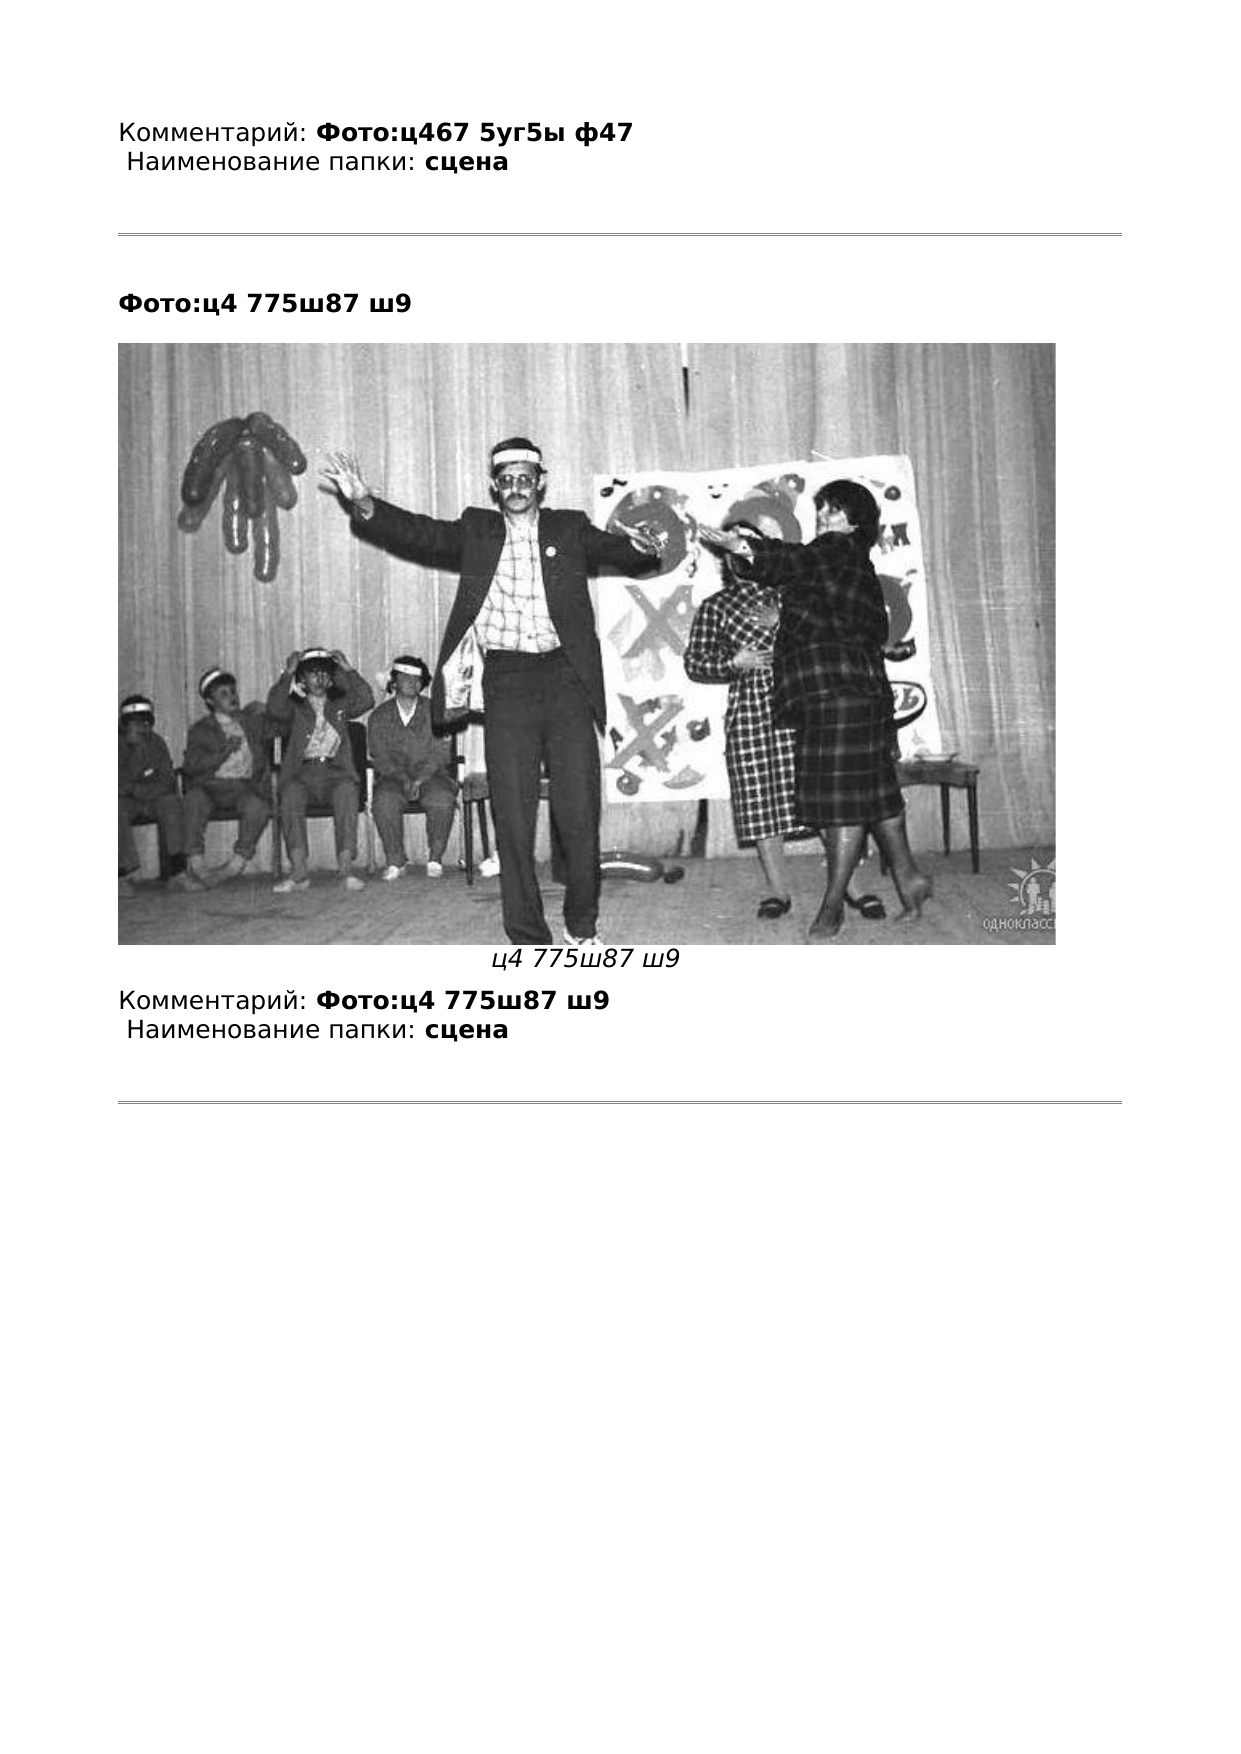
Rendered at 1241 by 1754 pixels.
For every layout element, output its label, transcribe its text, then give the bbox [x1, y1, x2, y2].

text ц4 775ш87 ш9 [118, 945, 1056, 974]
text Комментарий: Фото:ц467 5уг5ы ф47 Наименование папки: сцена [118, 118, 1122, 206]
subtitle Фото:ц4 775ш87 ш9 [118, 289, 1122, 319]
text Комментарий: Фото:ц4 775ш87 ш9 Наименование папки: сцена [118, 986, 1122, 1074]
picture [118, 343, 1056, 945]
